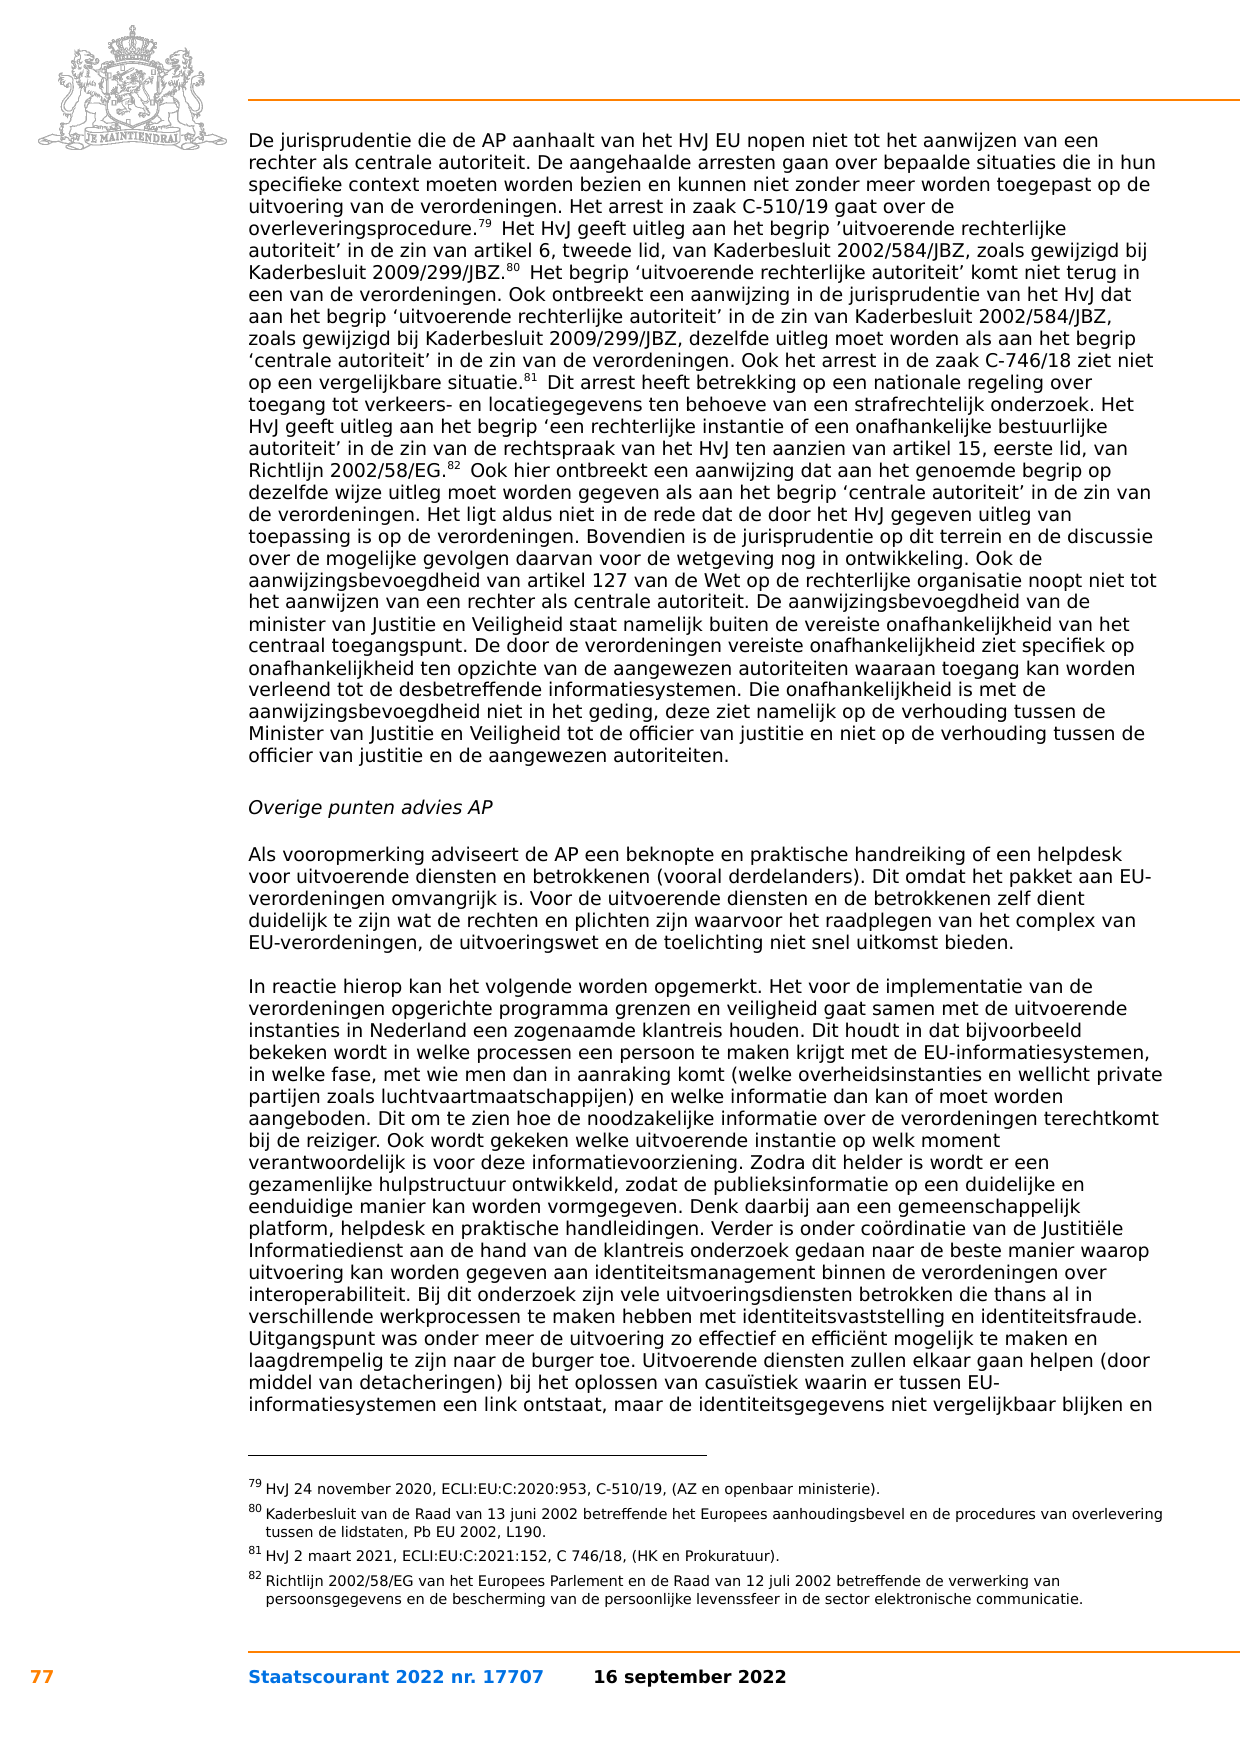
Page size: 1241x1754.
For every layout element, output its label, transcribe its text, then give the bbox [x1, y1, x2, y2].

text Richtlĳn 2002/58/EG van het Europees Parlement en de Raad van 12 juli 2002 betreffende de verwerking van persoonsgegevens en de bescherming van de persoonlĳke levenssfeer in de sector elektronische communicatie. [248, 1569, 1163, 1608]
subtitle Overige punten advies AP [248, 797, 1163, 819]
text Als vooropmerking adviseert de AP een beknopte en praktische handreiking of een helpdesk voor uitvoerende diensten en betrokkenen (vooral derdelanders). Dit omdat het pakket aan EU-verordeningen omvangrijk is. Voor de uitvoerende diensten en de betrokkenen zelf dient duidelijk te zijn wat de rechten en plichten zijn waarvoor het raadplegen van het complex van EU-verordeningen, de uitvoeringswet en de toelichting niet snel uitkomst bieden. [248, 844, 1163, 954]
text Kaderbesluit van de Raad van 13 juni 2002 betreffende het Europees aanhoudingsbevel en de procedures van overlevering tussen de lidstaten, Pb EU 2002, L190. [248, 1502, 1163, 1541]
text De jurisprudentie die de AP aanhaalt van het HvJ EU nopen niet tot het aanwijzen van een rechter als centrale autoriteit. De aangehaalde arresten gaan over bepaalde situaties die in hun specifieke context moeten worden bezien en kunnen niet zonder meer worden toegepast op de uitvoering van de verordeningen. Het arrest in zaak C-510/19 gaat over de overleveringsprocedure. Het HvJ geeft uitleg aan het begrip ’uitvoerende rechterlijke autoriteit’ in de zin van artikel 6, tweede lid, van Kaderbesluit 2002/584/JBZ, zoals gewijzigd bij Kaderbesluit 2009/299/JBZ. Het begrip ‘uitvoerende rechterlijke autoriteit’ komt niet terug in een van de verordeningen. Ook ontbreekt een aanwijzing in de jurisprudentie van het HvJ dat aan het begrip ‘uitvoerende rechterlijke autoriteit’ in de zin van Kaderbesluit 2002/584/JBZ, zoals gewijzigd bij Kaderbesluit 2009/299/JBZ, dezelfde uitleg moet worden als aan het begrip ‘centrale autoriteit’ in de zin van de verordeningen. Ook het arrest in de zaak C-746/18 ziet niet op een vergelijkbare situatie. Dit arrest heeft betrekking op een nationale regeling over toegang tot verkeers- en locatiegegevens ten behoeve van een strafrechtelijk onderzoek. Het HvJ geeft uitleg aan het begrip ‘een rechterlijke instantie of een onafhankelijke bestuurlijke autoriteit’ in de zin van de rechtspraak van het HvJ ten aanzien van artikel 15, eerste lid, van Richtlĳn 2002/58/EG. Ook hier ontbreekt een aanwijzing dat aan het genoemde begrip op dezelfde wijze uitleg moet worden gegeven als aan het begrip ‘centrale autoriteit’ in de zin van de verordeningen. Het ligt aldus niet in de rede dat de door het HvJ gegeven uitleg van toepassing is op de verordeningen. Bovendien is de jurisprudentie op dit terrein en de discussie over de mogelijke gevolgen daarvan voor de wetgeving nog in ontwikkeling. Ook de aanwijzingsbevoegdheid van artikel 127 van de Wet op de rechterlijke organisatie noopt niet tot het aanwijzen van een rechter als centrale autoriteit. De aanwijzingsbevoegdheid van de minister van Justitie en Veiligheid staat namelijk buiten de vereiste onafhankelijkheid van het centraal toegangspunt. De door de verordeningen vereiste onafhankelijkheid ziet specifiek op onafhankelijkheid ten opzichte van de aangewezen autoriteiten waaraan toegang kan worden verleend tot de desbetreffende informatiesystemen. Die onafhankelijkheid is met de aanwijzingsbevoegdheid niet in het geding, deze ziet namelijk op de verhouding tussen de Minister van Justitie en Veiligheid tot de officier van justitie en niet op de verhouding tussen de officier van justitie en de aangewezen autoriteiten. [248, 130, 1163, 767]
text In reactie hierop kan het volgende worden opgemerkt. Het voor de implementatie van de verordeningen opgerichte programma grenzen en veiligheid gaat samen met de uitvoerende instanties in Nederland een zogenaamde klantreis houden. Dit houdt in dat bijvoorbeeld bekeken wordt in welke processen een persoon te maken krijgt met de EU-informatiesystemen, in welke fase, met wie men dan in aanraking komt (welke overheidsinstanties en wellicht private partijen zoals luchtvaartmaatschappijen) en welke informatie dan kan of moet worden aangeboden. Dit om te zien hoe de noodzakelijke informatie over de verordeningen terechtkomt bij de reiziger. Ook wordt gekeken welke uitvoerende instantie op welk moment verantwoordelijk is voor deze informatievoorziening. Zodra dit helder is wordt er een gezamenlijke hulpstructuur ontwikkeld, zodat de publieksinformatie op een duidelijke en eenduidige manier kan worden vormgegeven. Denk daarbij aan een gemeenschappelijk platform, helpdesk en praktische handleidingen. Verder is onder coördinatie van de Justitiële Informatiedienst aan de hand van de klantreis onderzoek gedaan naar de beste manier waarop uitvoering kan worden gegeven aan identiteitsmanagement binnen de verordeningen over interoperabiliteit. Bij dit onderzoek zijn vele uitvoeringsdiensten betrokken die thans al in verschillende werkprocessen te maken hebben met identiteitsvaststelling en identiteitsfraude. Uitgangspunt was onder meer de uitvoering zo effectief en efficiënt mogelijk te maken en laagdrempelig te zijn naar de burger toe. Uitvoerende diensten zullen elkaar gaan helpen (door middel van detacheringen) bij het oplossen van casuïstiek waarin er tussen EU-informatiesystemen een link ontstaat, maar de identiteitsgegevens niet vergelijkbaar blijken en [248, 976, 1163, 1416]
picture [38, 25, 227, 150]
text HvJ 24 november 2020, ECLI:EU:C:2020:953, C-510/19, (AZ en openbaar ministerie). [248, 1477, 1163, 1499]
text HvJ 2 maart 2021, ECLI:EU:C:2021:152, C 746/18, (HK en Prokuratuur). [248, 1544, 1163, 1566]
